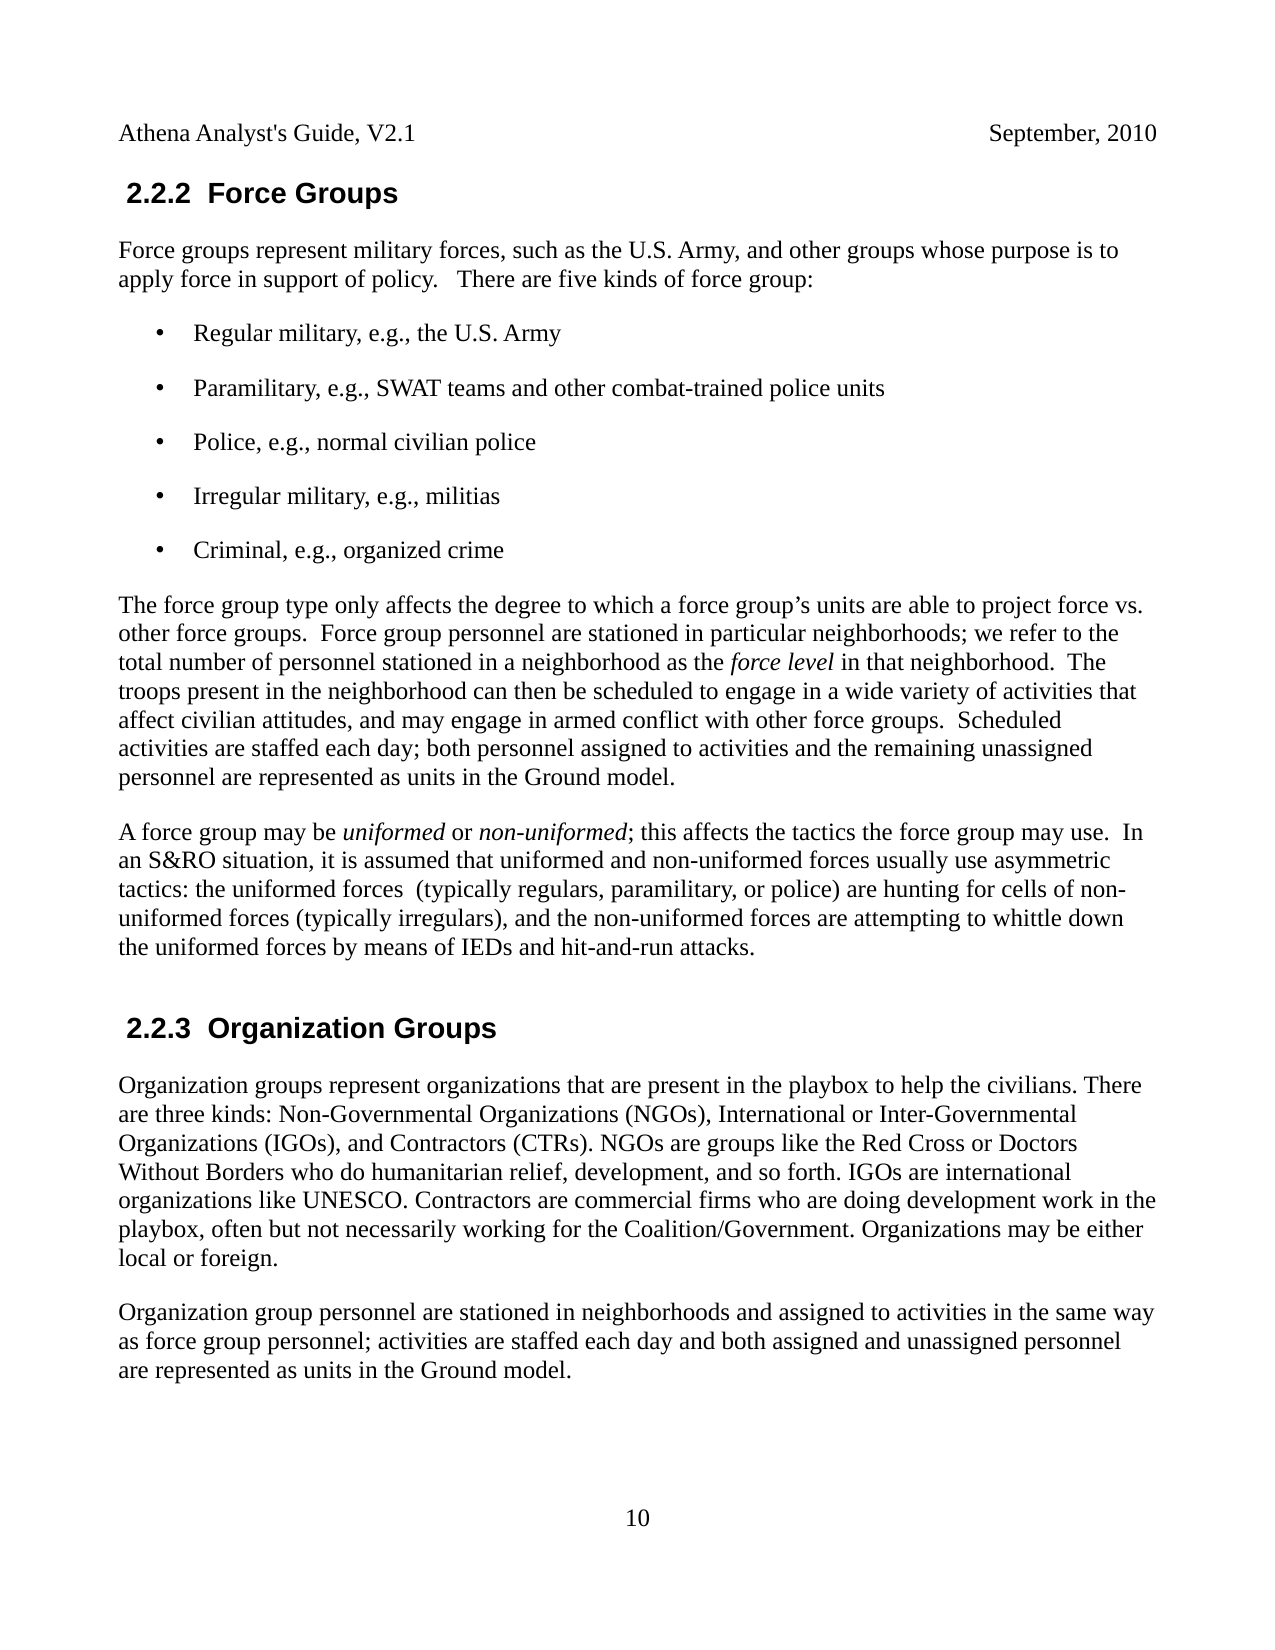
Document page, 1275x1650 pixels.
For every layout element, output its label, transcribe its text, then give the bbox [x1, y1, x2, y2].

subtitle Organization Groups [118, 1011, 1157, 1045]
list Criminal, e.g., organized crime [156, 536, 1157, 564]
text A force group may be uniformed or non-uniformed; this affects the tactics the force group may use. In an S&RO situation, it is assumed that uniformed and non-uniformed forces usually use asymmetric tactics: the uniformed forces (typically regulars, paramilitary, or police) are hunting for cells of non-uniformed forces (typically irregulars), and the non-uniformed forces are attempting to whittle down the uniformed forces by means of IEDs and hit-and-run attacks. [118, 817, 1157, 960]
list Regular military, e.g., the U.S. Army [156, 318, 1157, 347]
list Police, e.g., normal civilian police [156, 427, 1157, 456]
text Force groups represent military forces, such as the U.S. Army, and other groups whose purpose is to apply force in support of policy. There are five kinds of force group: [118, 235, 1157, 293]
text The force group type only affects the degree to which a force group’s units are able to project force vs. other force groups. Force group personnel are stationed in particular neighborhoods; we refer to the total number of personnel stationed in a neighborhood as the force level in that neighborhood. The troops present in the neighborhood can then be scheduled to engage in a wide variety of activities that affect civilian attitudes, and may engage in armed conflict with other force groups. Scheduled activities are staffed each day; both personnel assigned to activities and the remaining unassigned personnel are represented as units in the Ground model. [118, 590, 1157, 791]
list Paramilitary, e.g., SWAT teams and other combat-trained police units [156, 373, 1157, 401]
subtitle Force Groups [118, 176, 1157, 210]
text Organization group personnel are stationed in neighborhoods and assigned to activities in the same way as force group personnel; activities are staffed each day and both assigned and unassigned personnel are represented as units in the Ground model. [118, 1297, 1157, 1383]
text Organization groups represent organizations that are present in the playbox to help the civilians. There are three kinds: Non-Governmental Organizations (NGOs), International or Inter-Governmental Organizations (IGOs), and Contractors (CTRs). NGOs are groups like the Red Cross or Doctors Without Borders who do humanitarian relief, development, and so forth. IGOs are international organizations like UNESCO. Contractors are commercial firms who are doing development work in the playbox, often but not necessarily working for the Coalition/Government. Organizations may be either local or foreign. [118, 1070, 1157, 1272]
list Irregular military, e.g., militias [156, 481, 1157, 510]
